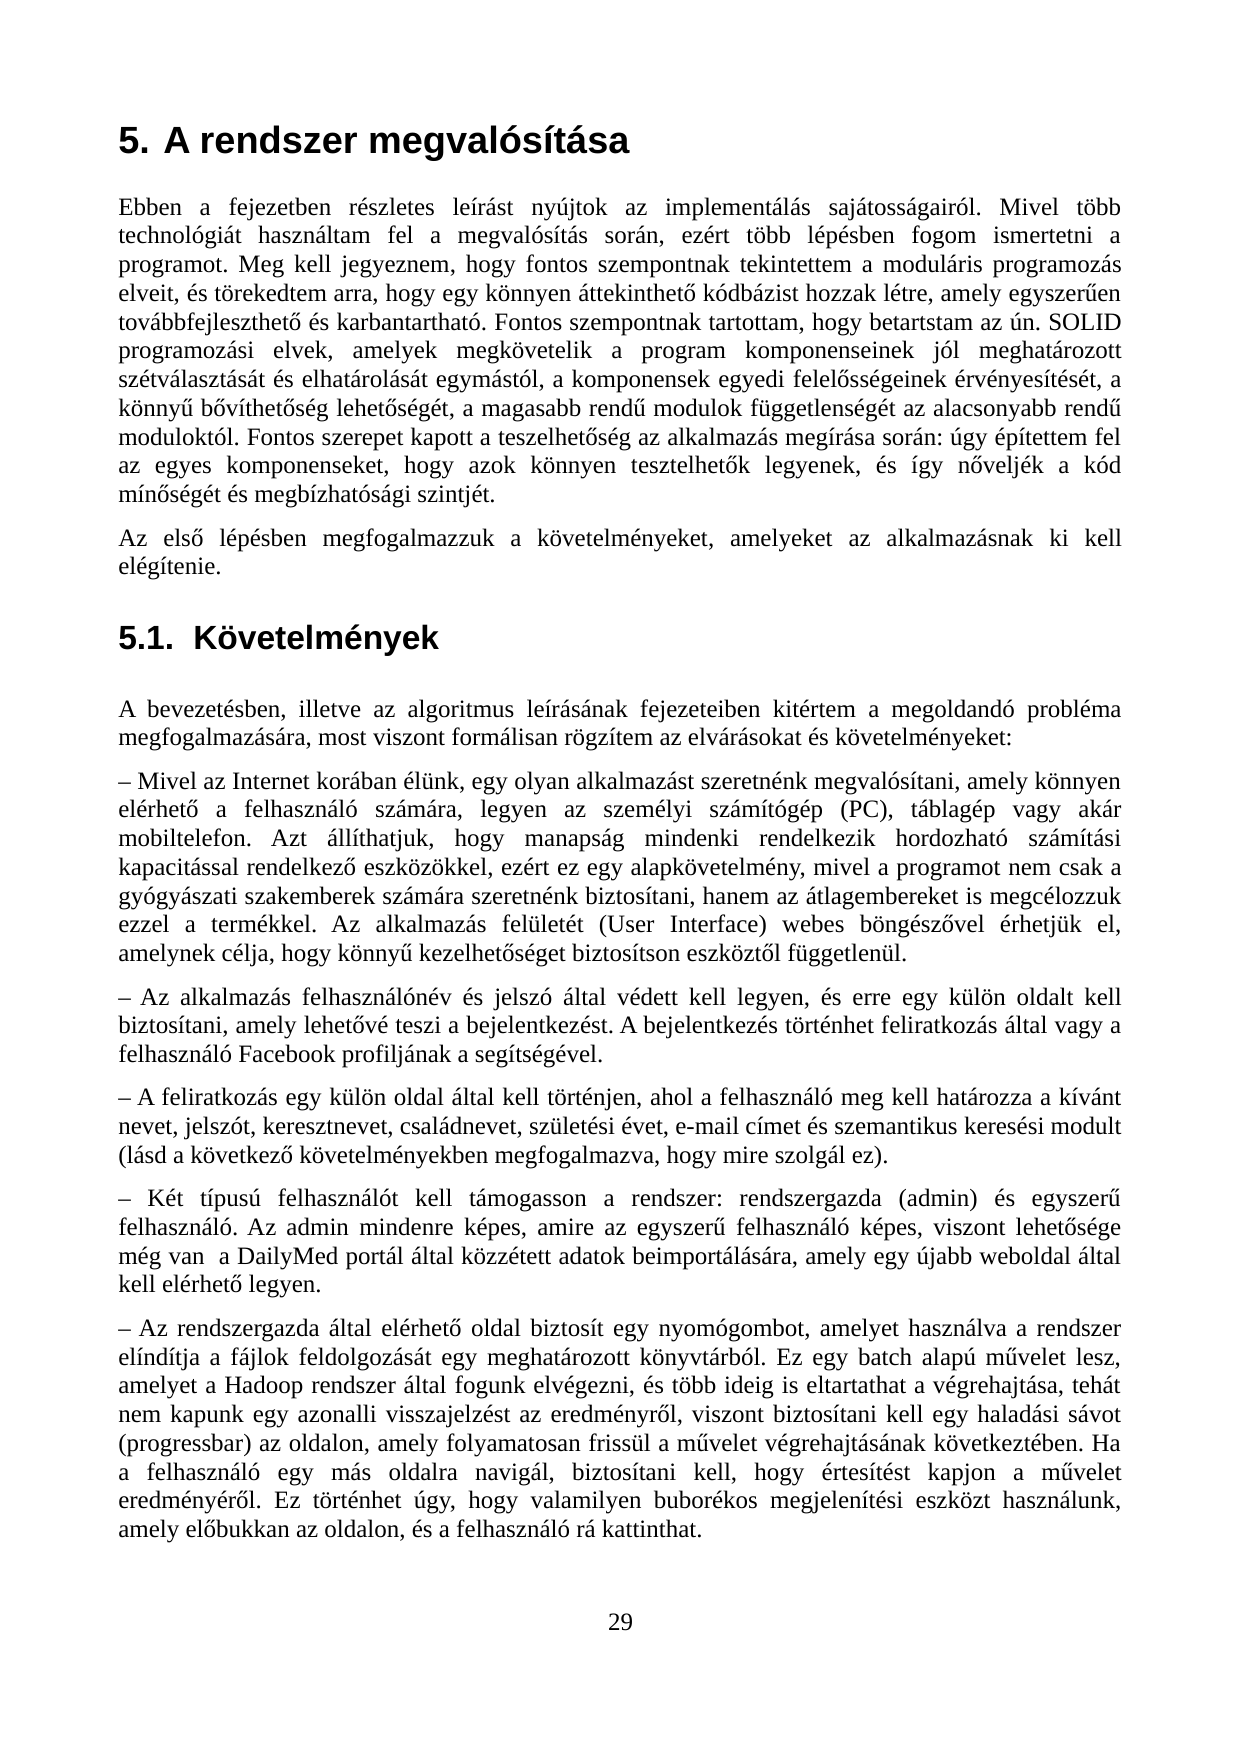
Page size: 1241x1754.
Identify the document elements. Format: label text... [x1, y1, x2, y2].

text – Az rendszergazda által elérhető oldal biztosít egy nyomógombot, amelyet használva a rendszer elíndítja a fájlok feldolgozását egy meghatározott könyvtárból. Ez egy batch alapú művelet lesz, amelyet a Hadoop rendszer által fogunk elvégezni, és több ideig is eltartathat a végrehajtása, tehát nem kapunk egy azonalli visszajelzést az eredményről, viszont biztosítani kell egy haladási sávot (progressbar) az oldalon, amely folyamatosan frissül a művelet végrehajtásának következtében. Ha a felhasználó egy más oldalra navigál, biztosítani kell, hogy értesítést kapjon a művelet eredményéről. Ez történhet úgy, hogy valamilyen buborékos megjelenítési eszközt használunk, amely előbukkan az oldalon, és a felhasználó rá kattinthat. [118, 1313, 1122, 1543]
text – Mivel az Internet korában élünk, egy olyan alkalmazást szeretnénk megvalósítani, amely könnyen elérhető a felhasználó számára, legyen az személyi számítógép (PC), táblagép vagy akár mobiltelefon. Azt állíthatjuk, hogy manapság mindenki rendelkezik hordozható számítási kapacitással rendelkező eszközökkel, ezért ez egy alapkövetelmény, mivel a programot nem csak a gyógyászati szakemberek számára szeretnénk biztosítani, hanem az átlagembereket is megcélozzuk ezzel a termékkel. Az alkalmazás felületét (User Interface) webes böngészővel érhetjük el, amelynek célja, hogy könnyű kezelhetőséget biztosítson eszköztől függetlenül. [118, 766, 1122, 967]
text Ebben a fejezetben részletes leírást nyújtok az implementálás sajátosságairól. Mivel több technológiát használtam fel a megvalósítás során, ezért több lépésben fogom ismertetni a programot. Meg kell jegyeznem, hogy fontos szempontnak tekintettem a moduláris programozás elveit, és törekedtem arra, hogy egy könnyen áttekinthető kódbázist hozzak létre, amely egyszerűen továbbfejleszthető és karbantartható. Fontos szempontnak tartottam, hogy betartstam az ún. SOLID programozási elvek, amelyek megkövetelik a program komponenseinek jól meghatározott szétválasztását és elhatárolását egymástól, a komponensek egyedi felelősségeinek érvényesítését, a könnyű bővíthetőség lehetőségét, a magasabb rendű modulok függetlenségét az alacsonyabb rendű moduloktól. Fontos szerepet kapott a teszelhetőség az alkalmazás megírása során: úgy építettem fel az egyes komponenseket, hogy azok könnyen tesztelhetők legyenek, és így nőveljék a kód mínőségét és megbízhatósági szintjét. [118, 192, 1122, 508]
text – A feliratkozás egy külön oldal által kell történjen, ahol a felhasználó meg kell határozza a kívánt nevet, jelszót, keresztnevet, családnevet, születési évet, e-mail címet és szemantikus keresési modult (lásd a következő követelményekben megfogalmazva, hogy mire szolgál ez). [118, 1082, 1122, 1169]
text Az első lépésben megfogalmazzuk a követelményeket, amelyeket az alkalmazásnak ki kell elégítenie. [118, 523, 1122, 580]
text – Az alkalmazás felhasználónév és jelszó által védett kell legyen, és erre egy külön oldalt kell biztosítani, amely lehetővé teszi a bejelentkezést. A bejelentkezés történhet feliratkozás által vagy a felhasználó Facebook profiljának a segítségével. [118, 982, 1122, 1068]
text A bevezetésben, illetve az algoritmus leírásának fejezeteiben kitértem a megoldandó probléma megfogalmazására, most viszont formálisan rögzítem az elvárásokat és követelményeket: [118, 694, 1122, 751]
text – Két típusú felhasználót kell támogasson a rendszer: rendszergazda (admin) és egyszerű felhasználó. Az admin mindenre képes, amire az egyszerű felhasználó képes, viszont lehetősége még van a DailyMed portál által közzétett adatok beimportálására, amely egy újabb weboldal által kell elérhető legyen. [118, 1183, 1122, 1298]
subtitle A rendszer megvalósítása [118, 118, 1122, 162]
subtitle Követelmények [118, 618, 1122, 656]
